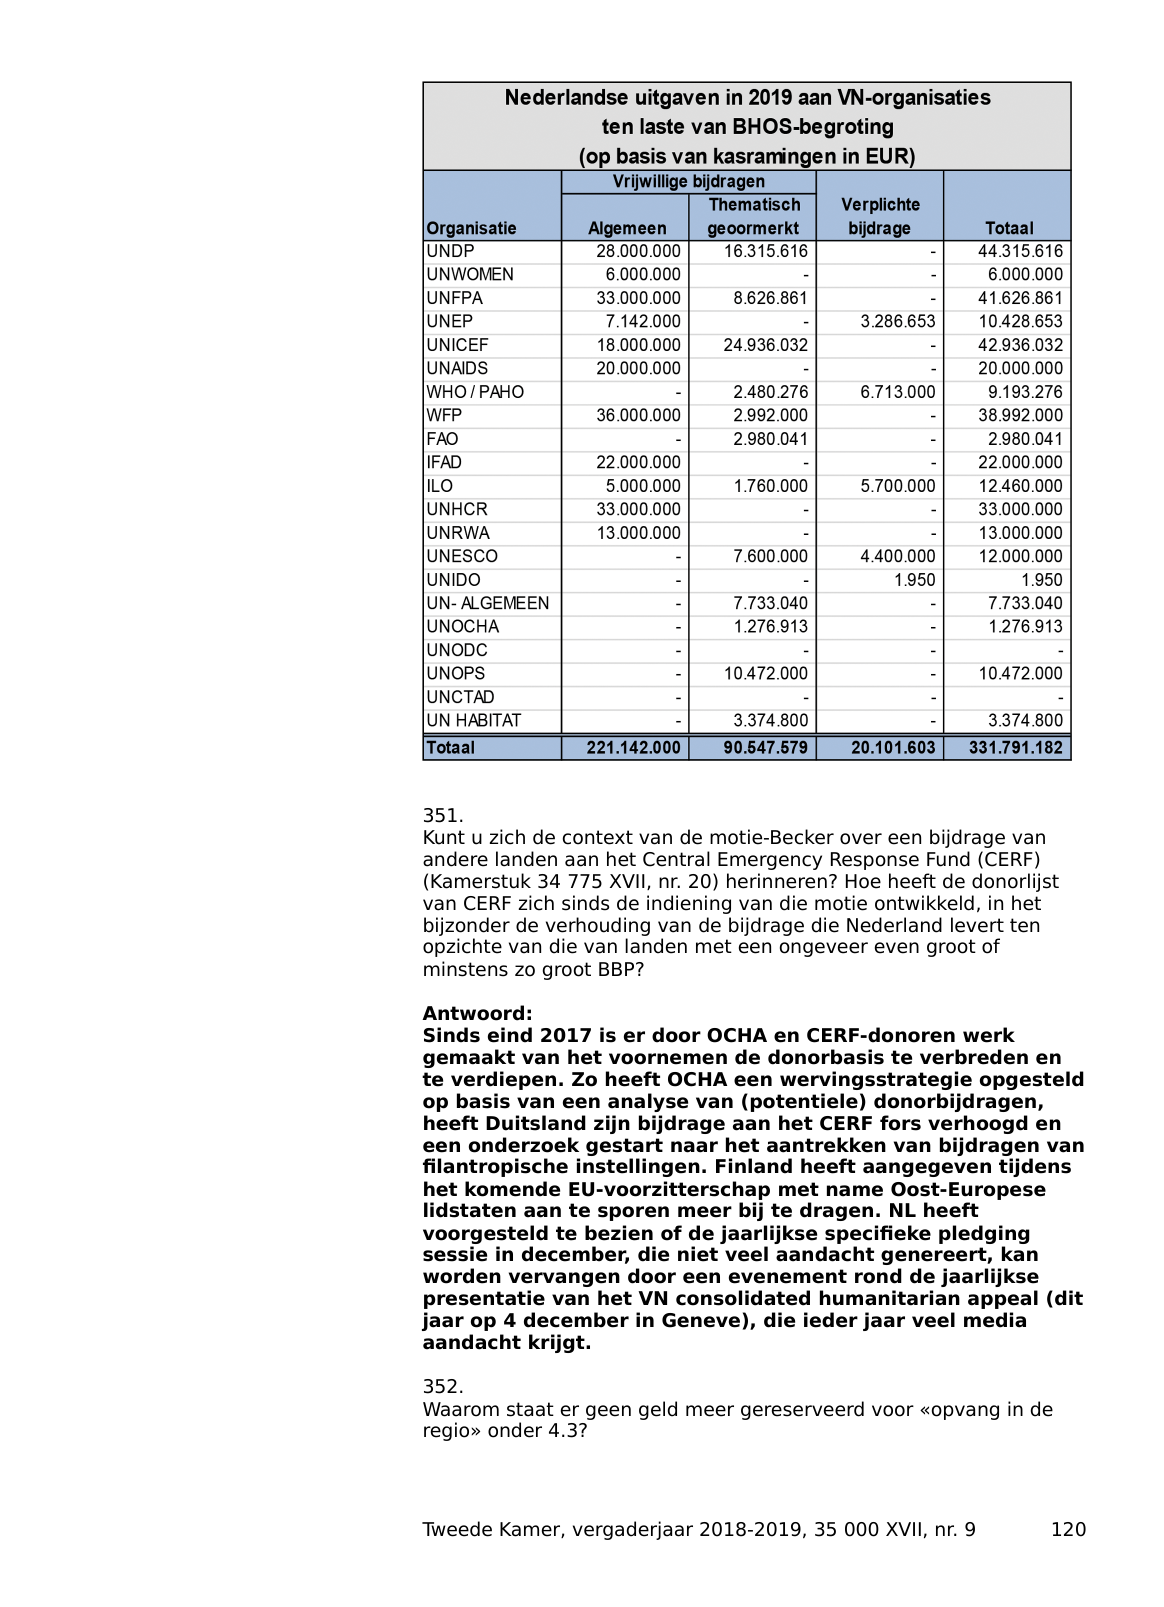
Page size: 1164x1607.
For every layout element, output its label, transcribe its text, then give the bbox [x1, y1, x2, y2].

text 352. [422, 1376, 1087, 1398]
text Kunt u zich de context van de motie-Becker over een bijdrage van andere landen aan het Central Emergency Response Fund (CERF) (Kamerstuk 34 775 XVII, nr. 20) herinneren? Hoe heeft de donorlijst van CERF zich sinds de indiening van die motie ontwikkeld, in het bijzonder de verhouding van de bijdrage die Nederland levert ten opzichte van die van landen met een ongeveer even groot of minstens zo groot BBP? [422, 827, 1087, 980]
text Sinds eind 2017 is er door OCHA en CERF-donoren werk gemaakt van het voornemen de donorbasis te verbreden en te verdiepen. Zo heeft OCHA een wervingsstrategie opgesteld op basis van een analyse van (potentiele) donorbijdragen, heeft Duitsland zijn bijdrage aan het CERF fors verhoogd en een onderzoek gestart naar het aantrekken van bijdragen van filantropische instellingen. Finland heeft aangegeven tijdens het komende EU-voorzitterschap met name Oost-Europese lidstaten aan te sporen meer bij te dragen. NL heeft voorgesteld te bezien of de jaarlijkse specifieke pledging sessie in december, die niet veel aandacht genereert, kan worden vervangen door een evenement rond de jaarlijkse presentatie van het VN consolidated humanitarian appeal (dit jaar op 4 december in Geneve), die ieder jaar veel media aandacht krijgt. [422, 1024, 1087, 1354]
text 351. [422, 804, 1087, 827]
picture [422, 81, 1072, 761]
text Antwoord: [422, 1003, 1087, 1024]
text Waarom staat er geen geld meer gereserveerd voor «opvang in de regio» onder 4.3? [422, 1398, 1087, 1442]
